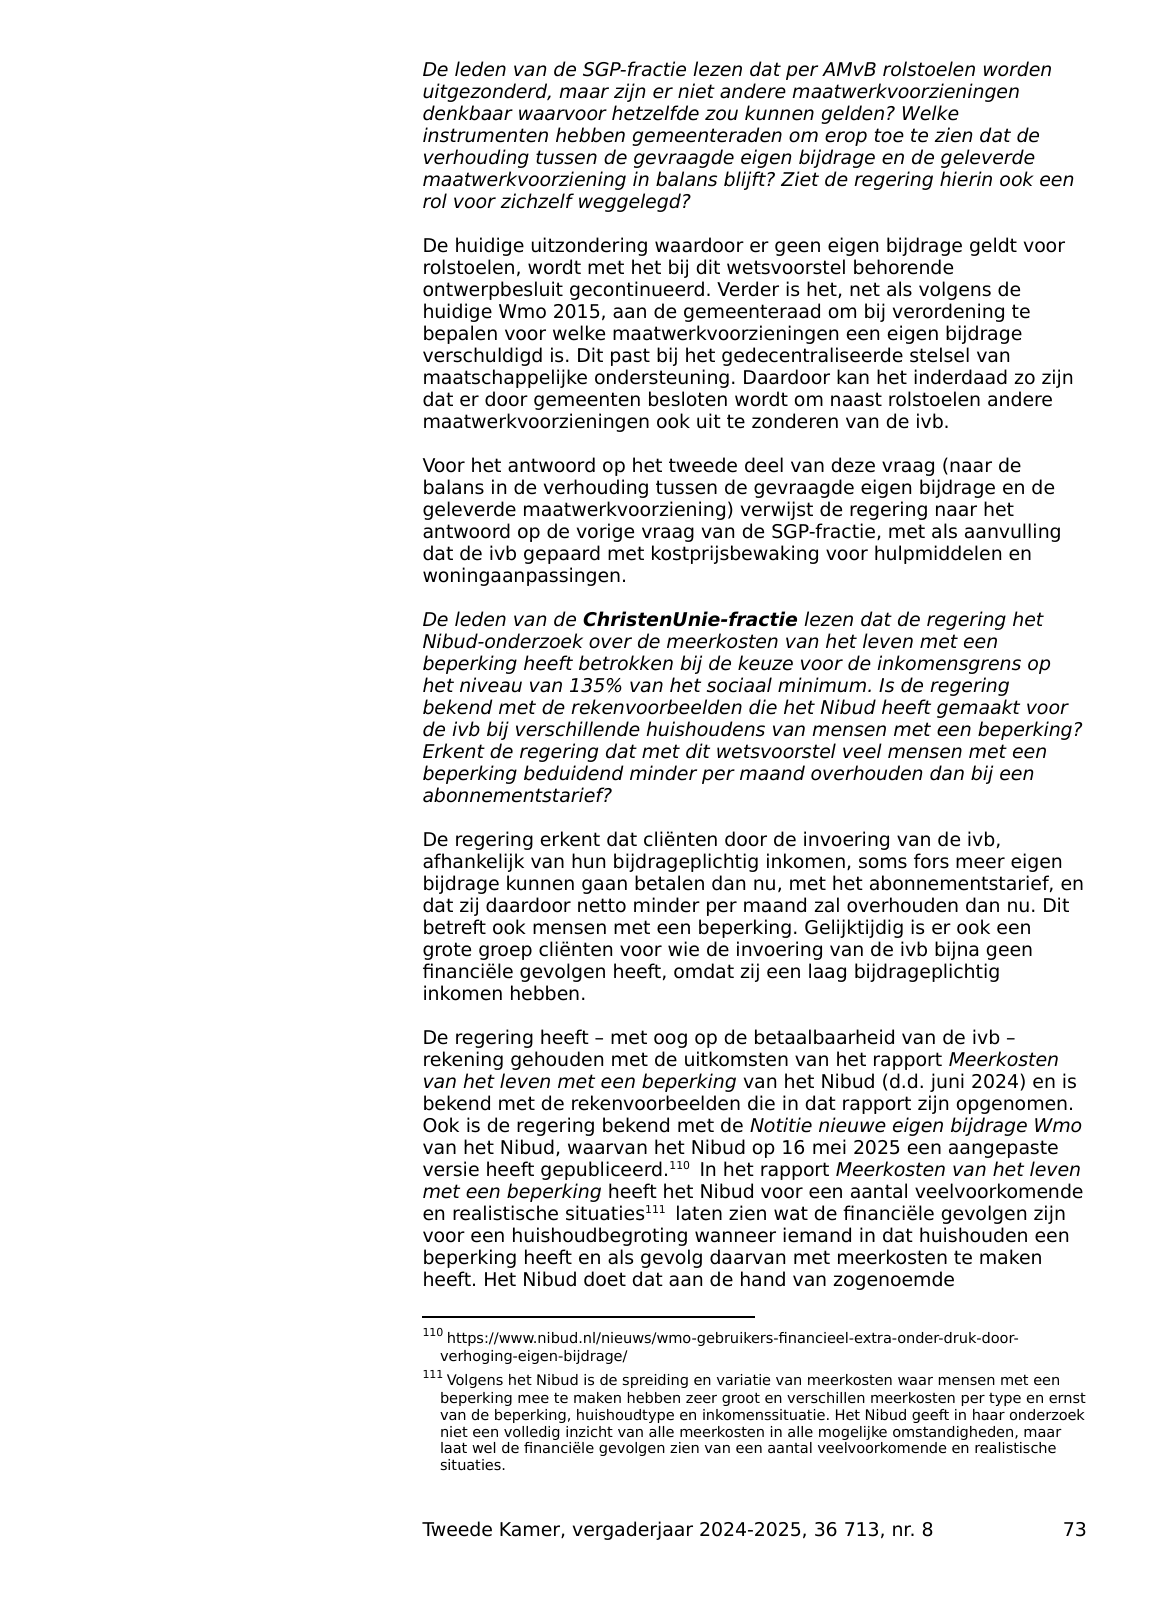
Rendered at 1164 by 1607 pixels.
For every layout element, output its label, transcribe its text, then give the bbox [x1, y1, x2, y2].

text De huidige uitzondering waardoor er geen eigen bijdrage geldt voor rolstoelen, wordt met het bij dit wetsvoorstel behorende ontwerpbesluit gecontinueerd. Verder is het, net als volgens de huidige Wmo 2015, aan de gemeenteraad om bij verordening te bepalen voor welke maatwerkvoorzieningen een eigen bijdrage verschuldigd is. Dit past bij het gedecentraliseerde stelsel van maatschappelijke ondersteuning. Daardoor kan het inderdaad zo zijn dat er door gemeenten besloten wordt om naast rolstoelen andere maatwerkvoorzieningen ook uit te zonderen van de ivb. [422, 235, 1087, 433]
text De regering heeft – met oog op de betaalbaarheid van de ivb – rekening gehouden met de uitkomsten van het rapport Meerkosten van het leven met een beperking van het Nibud (d.d. juni 2024) en is bekend met de rekenvoorbeelden die in dat rapport zijn opgenomen. Ook is de regering bekend met de Notitie nieuwe eigen bijdrage Wmo van het Nibud, waarvan het Nibud op 16 mei 2025 een aangepaste versie heeft gepubliceerd. In het rapport Meerkosten van het leven met een beperking heeft het Nibud voor een aantal veelvoorkomende en realistische situaties laten zien wat de financiële gevolgen zijn voor een huishoudbegroting wanneer iemand in dat huishouden een beperking heeft en als gevolg daarvan met meerkosten te maken heeft. Het Nibud doet dat aan de hand van zogenoemde [422, 1027, 1087, 1291]
text De leden van de ChristenUnie-fractie lezen dat de regering het Nibud-onderzoek over de meerkosten van het leven met een beperking heeft betrokken bij de keuze voor de inkomensgrens op het niveau van 135% van het sociaal minimum. Is de regering bekend met de rekenvoorbeelden die het Nibud heeft gemaakt voor de ivb bij verschillende huishoudens van mensen met een beperking? Erkent de regering dat met dit wetsvoorstel veel mensen met een beperking beduidend minder per maand overhouden dan bij een abonnementstarief? [422, 609, 1087, 807]
text Volgens het Nibud is de spreiding en variatie van meerkosten waar mensen met een beperking mee te maken hebben zeer groot en verschillen meerkosten per type en ernst van de beperking, huishoudtype en inkomenssituatie. Het Nibud geeft in haar onderzoek niet een volledig inzicht van alle meerkosten in alle mogelijke omstandigheden, maar laat wel de financiële gevolgen zien van een aantal veelvoorkomende en realistische situaties. [422, 1368, 1087, 1474]
text Voor het antwoord op het tweede deel van deze vraag (naar de balans in de verhouding tussen de gevraagde eigen bijdrage en de geleverde maatwerkvoorziening) verwijst de regering naar het antwoord op de vorige vraag van de SGP-fractie, met als aanvulling dat de ivb gepaard met kostprijsbewaking voor hulpmiddelen en woningaanpassingen. [422, 455, 1087, 587]
text De leden van de SGP-fractie lezen dat per AMvB rolstoelen worden uitgezonderd, maar zijn er niet andere maatwerkvoorzieningen denkbaar waarvoor hetzelfde zou kunnen gelden? Welke instrumenten hebben gemeenteraden om erop toe te zien dat de verhouding tussen de gevraagde eigen bijdrage en de geleverde maatwerkvoorziening in balans blijft? Ziet de regering hierin ook een rol voor zichzelf weggelegd? [422, 59, 1087, 213]
text https://www.nibud.nl/nieuws/wmo-gebruikers-financieel-extra-onder-druk-door-verhoging-eigen-bijdrage/ [422, 1326, 1087, 1365]
text De regering erkent dat cliënten door de invoering van de ivb, afhankelijk van hun bijdrageplichtig inkomen, soms fors meer eigen bijdrage kunnen gaan betalen dan nu, met het abonnementstarief, en dat zij daardoor netto minder per maand zal overhouden dan nu. Dit betreft ook mensen met een beperking. Gelijktijdig is er ook een grote groep cliënten voor wie de invoering van de ivb bijna geen financiële gevolgen heeft, omdat zij een laag bijdrageplichtig inkomen hebben. [422, 829, 1087, 1005]
